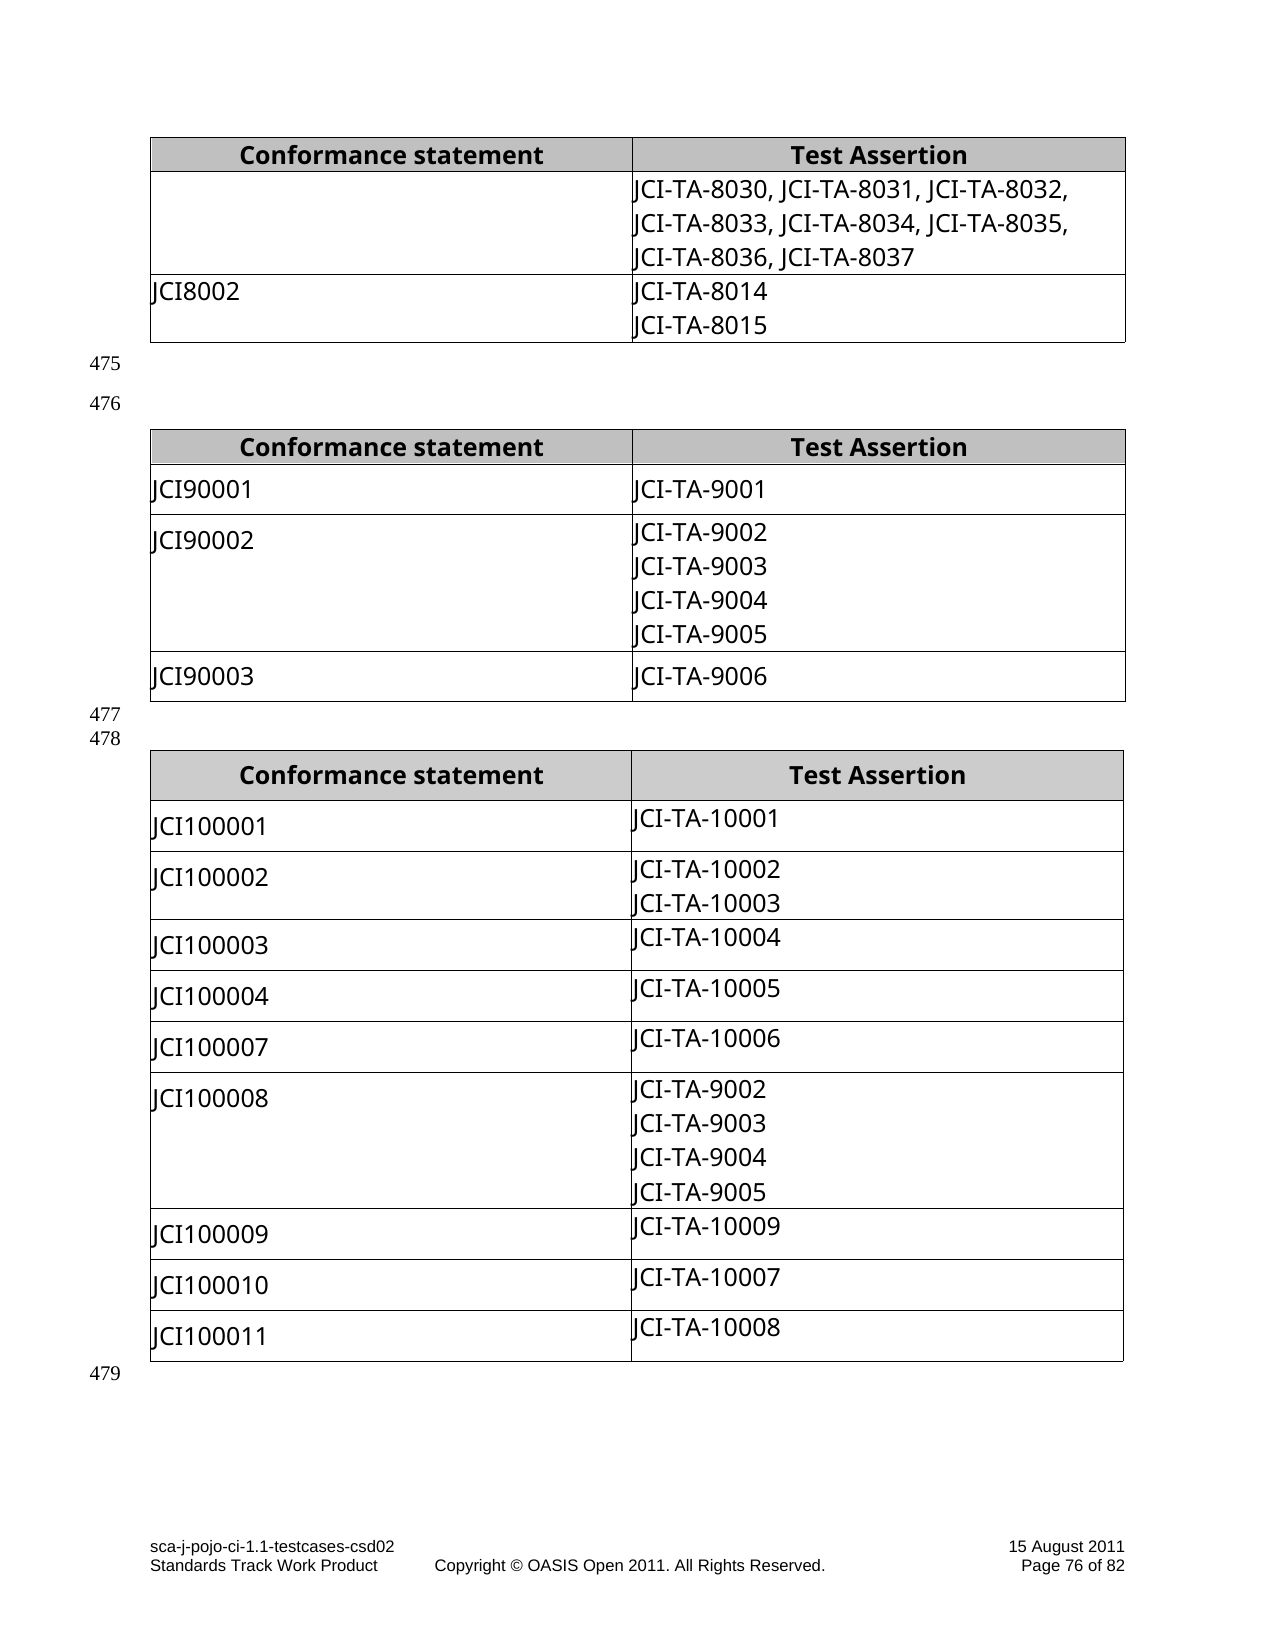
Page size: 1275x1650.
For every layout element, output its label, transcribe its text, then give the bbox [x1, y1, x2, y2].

table_cell JCI8002 [151, 275, 632, 342]
table_cell JCI90002 [151, 515, 632, 651]
table_header Test Assertion [632, 751, 1123, 800]
table_cell JCI-TA-10009 [632, 1209, 1123, 1259]
table_cell JCI100007 [151, 1022, 631, 1072]
table_cell JCI100003 [151, 920, 631, 970]
table_cell JCI-TA-10001 [632, 801, 1123, 851]
table_cell JCI100004 [151, 971, 631, 1021]
table_cell [151, 172, 632, 274]
table_cell JCI-TA-9006 [633, 652, 1125, 701]
table_cell JCI100002 [151, 852, 631, 919]
table_cell JCI-TA-10005 [632, 971, 1123, 1021]
table_cell JCI100010 [151, 1260, 631, 1310]
table_cell JCI-TA-9001 [633, 465, 1125, 514]
table_cell JCI-TA-10008 [632, 1311, 1123, 1361]
table_cell JCI100011 [151, 1311, 631, 1361]
table_cell JCI-TA-10004 [632, 920, 1123, 970]
table_cell JCI-TA-10002 JCI-TA-10003 [632, 852, 1123, 919]
table_cell JCI-TA-8030, JCI-TA-8031, JCI-TA-8032, JCI-TA-8033, JCI-TA-8034, JCI-TA-8035, JCI-TA-8036, JCI-TA-8037 [633, 172, 1125, 274]
table_header Conformance statement [151, 751, 631, 800]
table_cell JCI90001 [151, 465, 632, 514]
table_cell JCI90003 [151, 652, 632, 701]
table_cell JCI-TA-10006 [632, 1022, 1123, 1072]
table_cell JCI100009 [151, 1209, 631, 1259]
table_cell JCI100008 [151, 1073, 631, 1208]
table_cell JCI-TA-8014 JCI-TA-8015 [633, 275, 1125, 342]
table_cell JCI-TA-9002 JCI-TA-9003 JCI-TA-9004 JCI-TA-9005 [633, 515, 1125, 651]
table_cell JCI-TA-10007 [632, 1260, 1123, 1310]
table_cell JCI-TA-9002 JCI-TA-9003 JCI-TA-9004 JCI-TA-9005 [632, 1073, 1123, 1208]
table_cell JCI100001 [151, 801, 631, 851]
